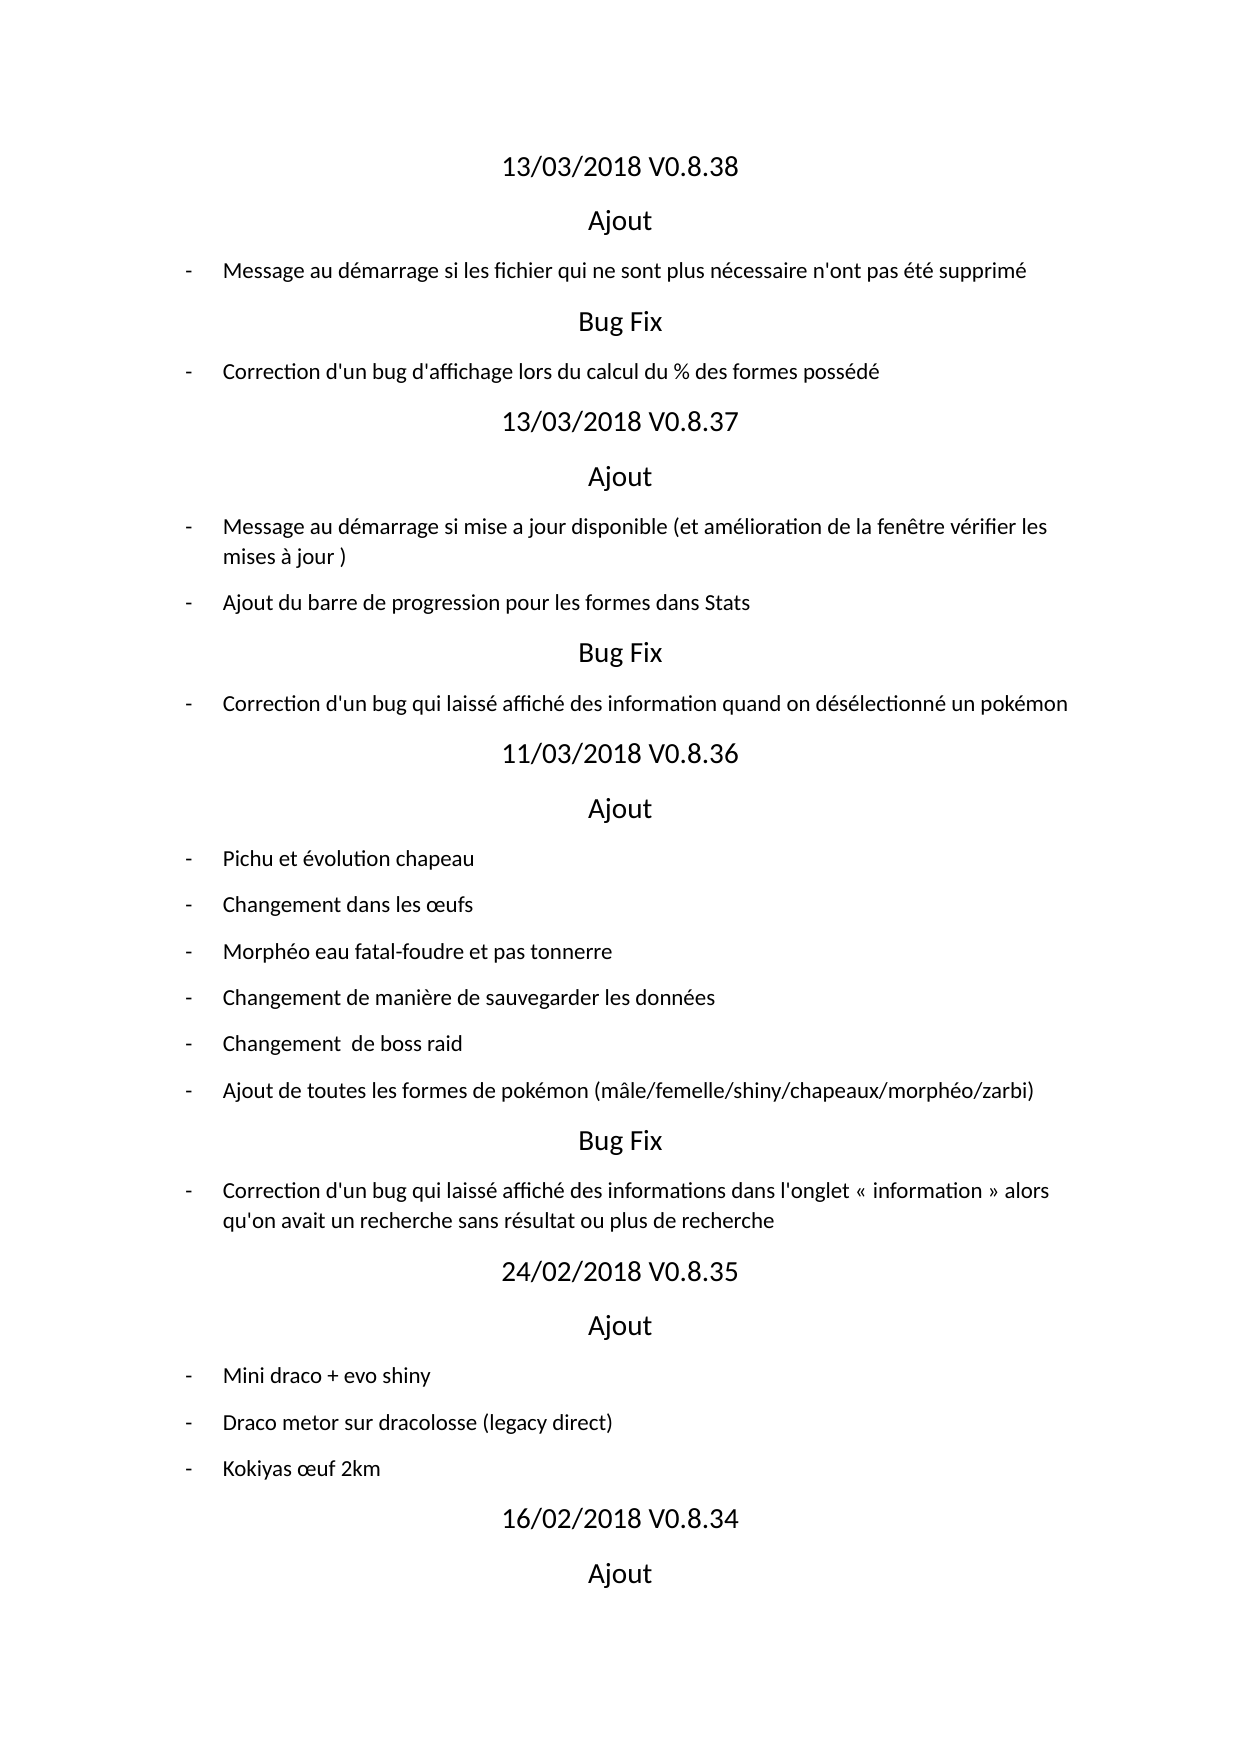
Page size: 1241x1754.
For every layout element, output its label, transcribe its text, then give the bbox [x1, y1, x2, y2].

list Mini draco + evo shiny [185, 1361, 1093, 1389]
list Bug Fix [148, 634, 1093, 670]
text Ajout [148, 1555, 1093, 1590]
list Correction d'un bug qui laissé affiché des informations dans l'onglet « information » alors qu'on avait un recherche sans résultat ou plus de recherche [185, 1177, 1093, 1234]
list Changement dans les œufs [185, 890, 1093, 918]
list Ajout de toutes les formes de pokémon (mâle/femelle/shiny/chapeaux/morphéo/zarbi) [185, 1076, 1093, 1104]
list Changement de manière de sauvegarder les données [185, 983, 1093, 1011]
list Message au démarrage si mise a jour disponible (et amélioration de la fenêtre vérifier les mises à jour ) [185, 512, 1093, 570]
list Bug Fix [148, 1122, 1093, 1158]
text 11/03/2018 V0.8.36 [148, 735, 1093, 771]
text Ajout [148, 790, 1093, 825]
text Ajout [148, 202, 1093, 238]
text Ajout [148, 1307, 1093, 1343]
list Correction d'un bug d'affichage lors du calcul du % des formes possédé [185, 357, 1093, 385]
text 13/03/2018 V0.8.37 [148, 403, 1093, 439]
list Kokiyas œuf 2km [185, 1454, 1093, 1482]
list Correction d'un bug qui laissé affiché des information quand on désélectionné un pokémon [185, 689, 1093, 717]
list Morphéo eau fatal-foudre et pas tonnerre [185, 937, 1093, 965]
list Changement de boss raid [185, 1029, 1093, 1057]
list Message au démarrage si les fichier qui ne sont plus nécessaire n'ont pas été supprimé [185, 256, 1093, 284]
list Draco metor sur dracolosse (legacy direct) [185, 1408, 1093, 1436]
text 13/03/2018 V0.8.38 [148, 148, 1093, 183]
list Ajout du barre de progression pour les formes dans Stats [185, 588, 1093, 616]
list Bug Fix [148, 303, 1093, 338]
list Pichu et évolution chapeau [185, 844, 1093, 872]
text 16/02/2018 V0.8.34 [148, 1500, 1093, 1536]
text Ajout [148, 458, 1093, 493]
text 24/02/2018 V0.8.35 [148, 1253, 1093, 1288]
